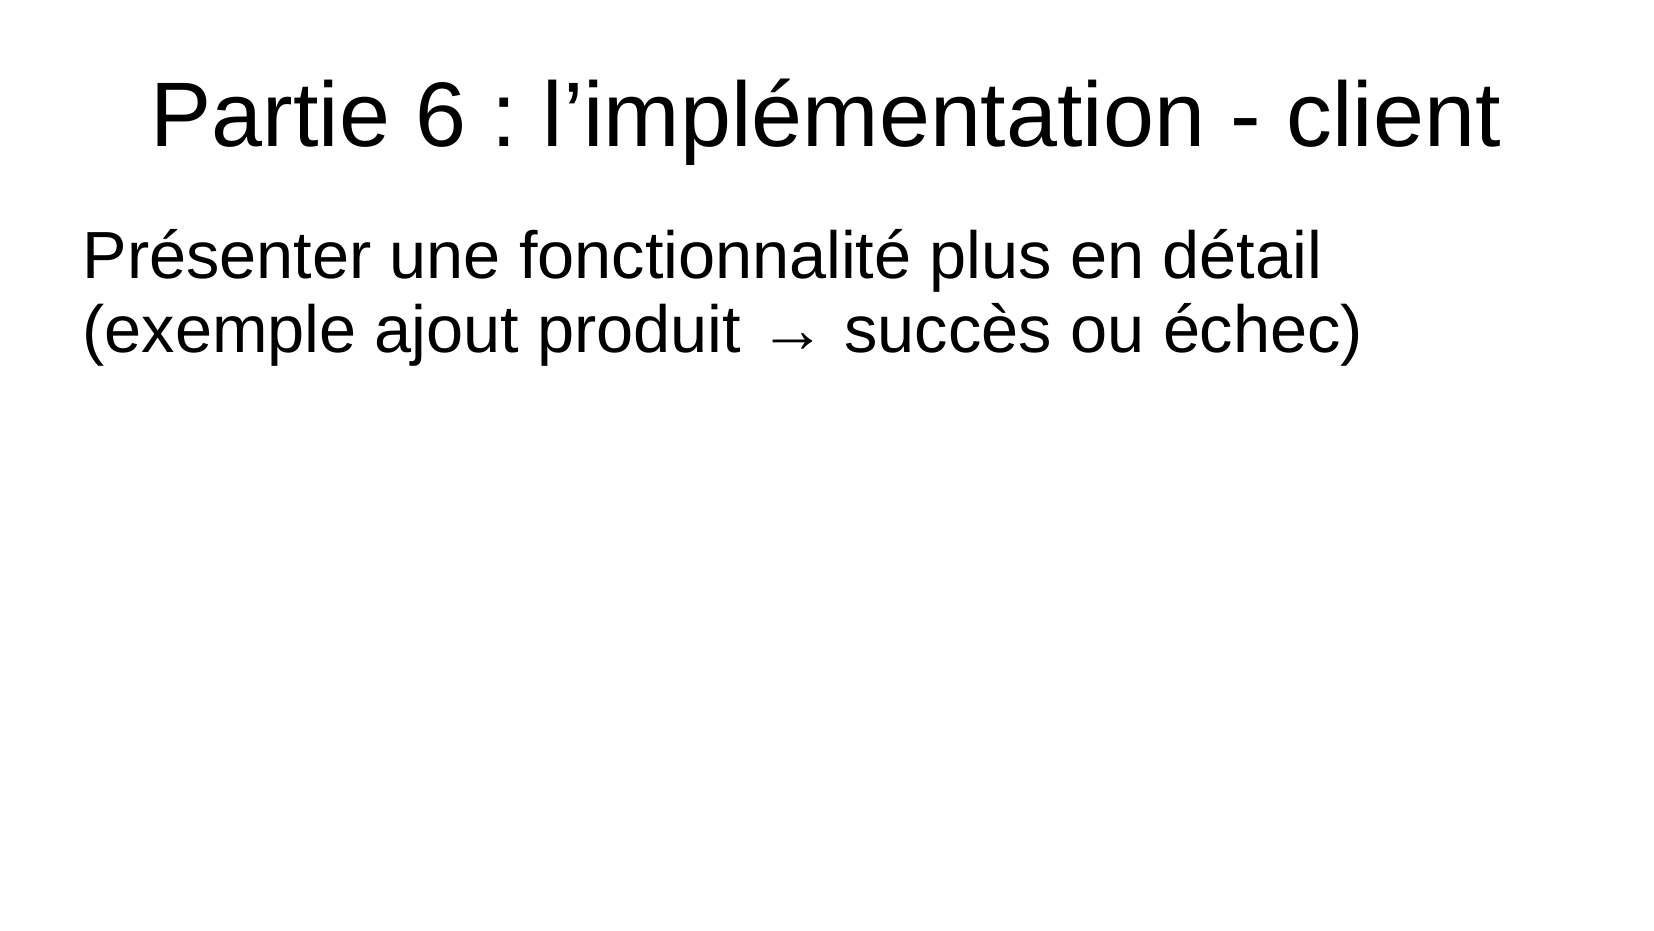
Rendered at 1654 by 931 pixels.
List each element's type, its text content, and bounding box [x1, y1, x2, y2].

title Partie 6 : l’implémentation - client [82, 37, 1571, 193]
list Présenter une fonctionnalité plus en détail (exemple ajout produit → succès ou échec) [82, 217, 1571, 758]
